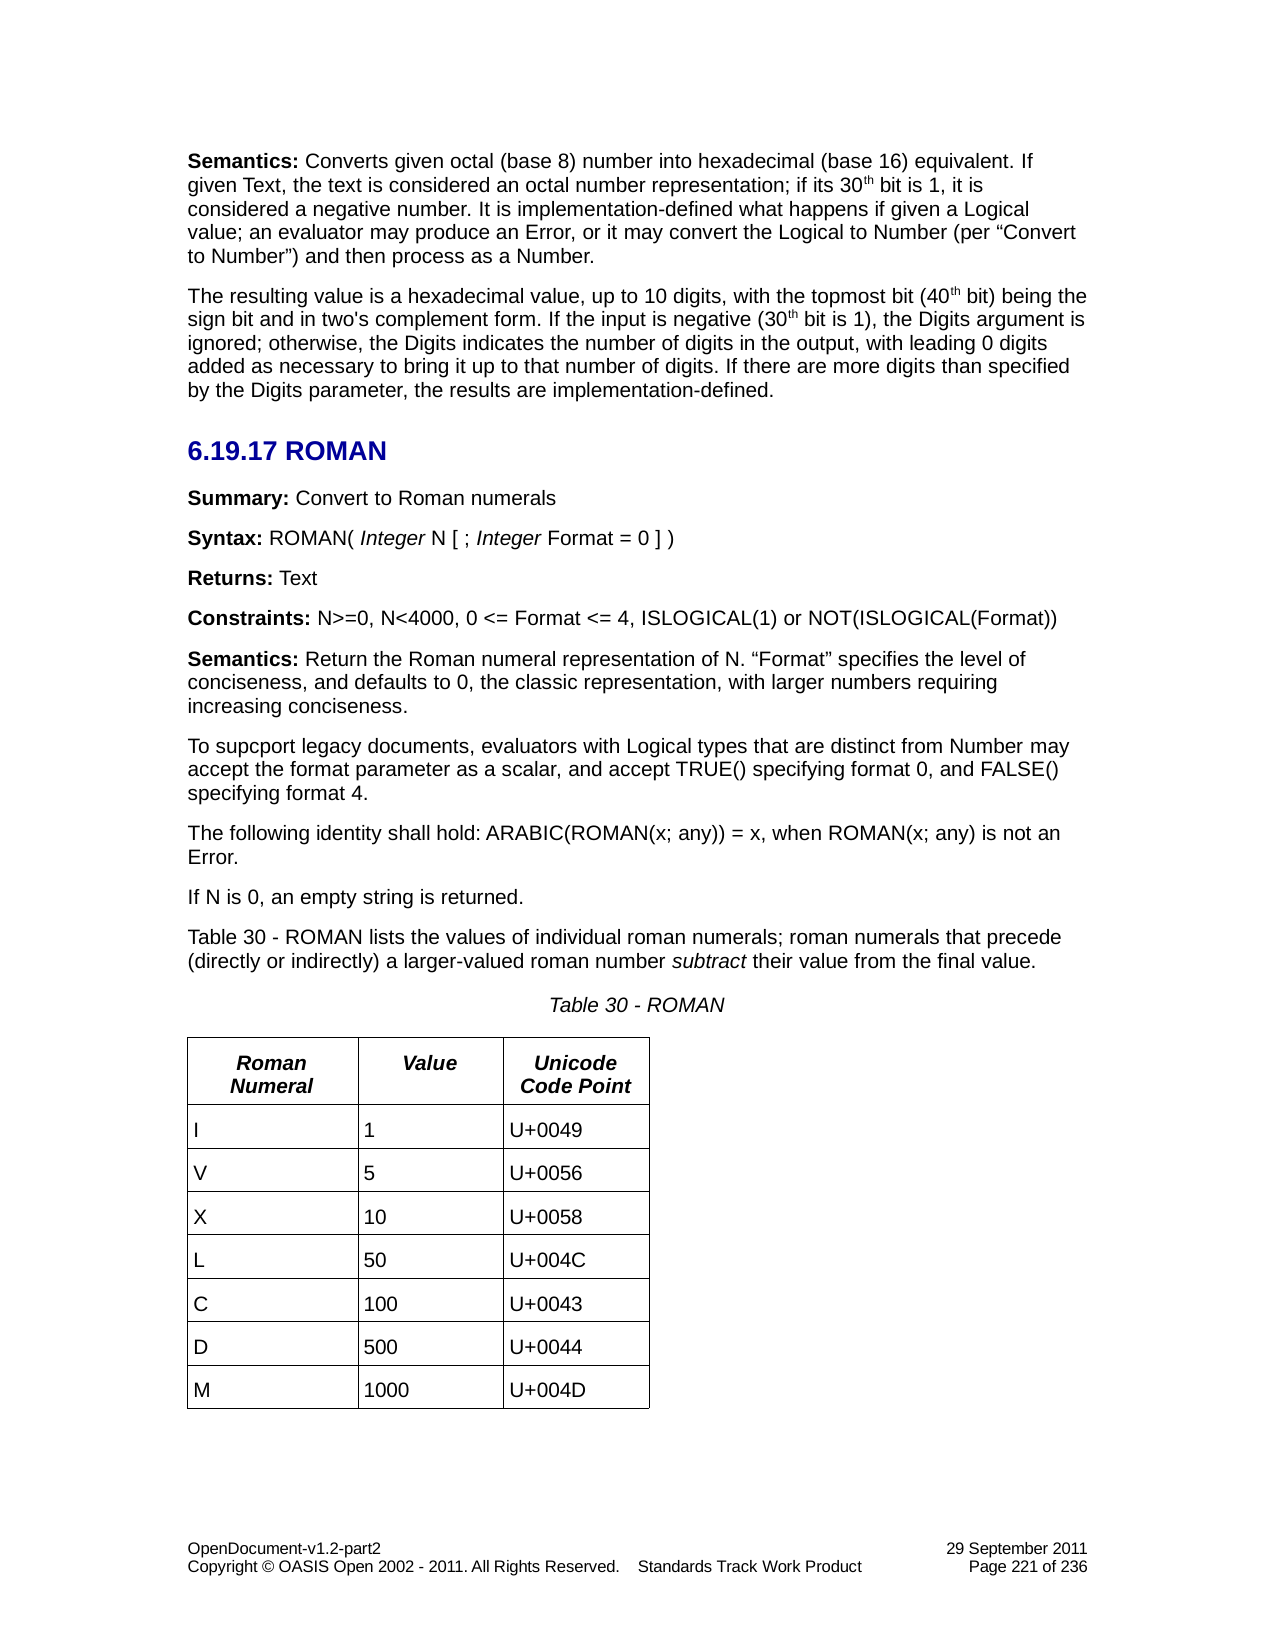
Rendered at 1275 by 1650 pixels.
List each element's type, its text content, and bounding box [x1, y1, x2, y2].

text If N is 0, an empty string is returned. [187, 885, 1088, 909]
text Semantics: Return the Roman numeral representation of N. “Format” specifies the level of conciseness, and defaults to 0, the classic representation, with larger numbers requiring increasing conciseness. [187, 647, 1088, 718]
table_header Unicode Code Point [504, 1038, 649, 1104]
table_cell V [188, 1149, 358, 1191]
table_cell X [188, 1192, 358, 1234]
text The resulting value is a hexadecimal value, up to 10 digits, with the topmost bit (40th bit) being the sign bit and in two's complement form. If the input is negative (30th bit is 1), the Digits argument is ignored; otherwise, the Digits indicates the number of digits in the output, with leading 0 digits added as necessary to bring it up to that number of digits. If there are more digits than specified by the Digits parameter, the results are implementation-defined. [187, 284, 1088, 402]
table_cell U+004C [504, 1235, 649, 1278]
subtitle ROMAN [187, 435, 1088, 465]
table_cell I [188, 1105, 358, 1147]
text Syntax: ROMAN( Integer N [ ; Integer Format = 0 ] ) [187, 526, 1088, 550]
text Summary: Convert to Roman numerals [187, 486, 1088, 510]
table_cell U+0044 [504, 1322, 649, 1365]
table_cell 50 [359, 1235, 503, 1278]
table_header Value [359, 1038, 503, 1104]
text To supcport legacy documents, evaluators with Logical types that are distinct from Number may accept the format parameter as a scalar, and accept TRUE() specifying format 0, and FALSE() specifying format 4. [187, 734, 1088, 805]
table_cell 1000 [359, 1366, 503, 1408]
table_cell 1 [359, 1105, 503, 1147]
text Semantics: Converts given octal (base 8) number into hexadecimal (base 16) equivalent. If given Text, the text is considered an octal number representation; if its 30th bit is 1, it is considered a negative number. It is implementation-defined what happens if given a Logical value; an evaluator may produce an Error, or it may convert the Logical to Number (per “Convert to Number”) and then process as a Number. [187, 150, 1088, 268]
table_cell C [188, 1279, 358, 1321]
table_cell 5 [359, 1149, 503, 1191]
table_cell 10 [359, 1192, 503, 1234]
text Table 30 - ROMAN [187, 993, 1088, 1017]
text Table 30 - ROMAN lists the values of individual roman numerals; roman numerals that precede (directly or indirectly) a larger-valued roman number subtract their value from the final value. [187, 926, 1088, 973]
text Constraints: N>=0, N<4000, 0 <= Format <= 4, ISLOGICAL(1) or NOT(ISLOGICAL(Format)) [187, 607, 1088, 630]
table_cell 100 [359, 1279, 503, 1321]
table_cell D [188, 1322, 358, 1365]
table_cell M [188, 1366, 358, 1408]
table_cell U+004D [504, 1366, 649, 1408]
table_header Roman Numeral [188, 1038, 358, 1104]
table_cell L [188, 1235, 358, 1278]
table_cell 500 [359, 1322, 503, 1365]
table_cell U+0056 [504, 1149, 649, 1191]
text The following identity shall hold: ARABIC(ROMAN(x; any)) = x, when ROMAN(x; any) is not an Error. [187, 822, 1088, 869]
table_cell U+0049 [504, 1105, 649, 1147]
table_cell U+0043 [504, 1279, 649, 1321]
text Returns: Text [187, 567, 1088, 590]
table_cell U+0058 [504, 1192, 649, 1234]
